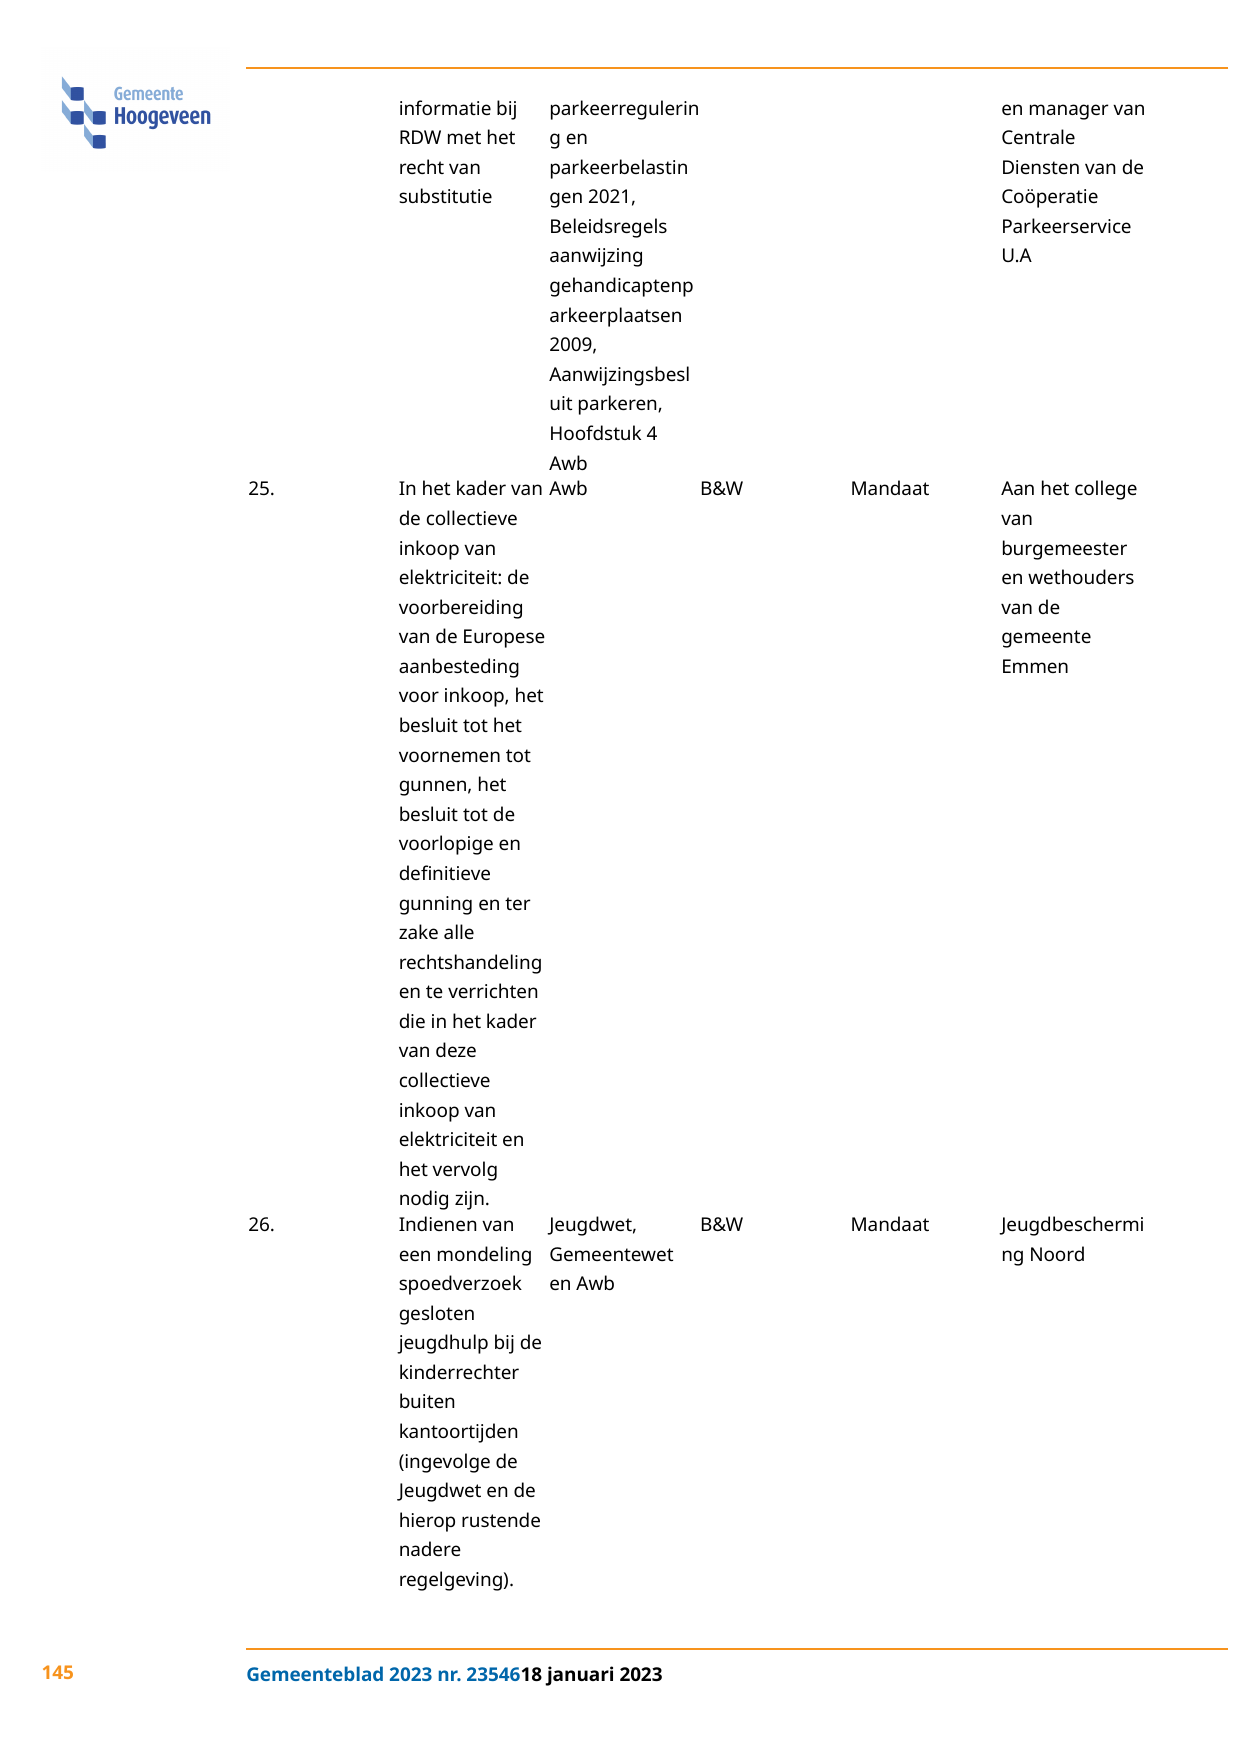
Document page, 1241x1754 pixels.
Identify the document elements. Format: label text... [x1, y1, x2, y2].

table_cell B&W [700, 1211, 850, 1592]
table_cell Jeugdwet, Gemeentewet en Awb [549, 1211, 700, 1592]
table_cell en manager van Centrale Diensten van de Coöperatie Parkeerservice U.A [1001, 95, 1152, 476]
table_cell [700, 95, 850, 476]
table_cell [850, 95, 1001, 476]
table_cell Mandaat [850, 476, 1001, 1211]
table_cell B&W [700, 476, 850, 1211]
table_cell [248, 95, 398, 476]
table_cell Aan het college van burgemeester en wethouders van de gemeente Emmen [1001, 476, 1152, 1211]
table_cell informatie bij RDW met het recht van substitutie [399, 95, 549, 476]
table_cell In het kader van de collectieve inkoop van elektriciteit: de voorbereiding van de Europese aanbesteding voor inkoop, het besluit tot het voornemen tot gunnen, het besluit tot de voorlopige en definitieve gunning en ter zake alle rechtshandelingen te verrichten die in het kader van deze collectieve inkoop van elektriciteit en het vervolg nodig zijn. [399, 476, 549, 1211]
picture [41, 47, 231, 172]
table_cell parkeerregulering en parkeerbelastingen 2021, Beleidsregels aanwijzing gehandicaptenparkeerplaatsen 2009, Aanwijzingsbesluit parkeren, Hoofdstuk 4 Awb [549, 95, 700, 476]
table_cell Awb [549, 476, 700, 1211]
table_cell 25. [248, 476, 398, 1211]
table_cell Indienen van een mondeling spoedverzoek gesloten jeugdhulp bij de kinderrechter buiten kantoortijden (ingevolge de Jeugdwet en de hierop rustende nadere regelgeving). [399, 1211, 549, 1592]
table_cell Mandaat [850, 1211, 1001, 1592]
table_cell Jeugdbescherming Noord [1001, 1211, 1152, 1592]
table_cell 26. [248, 1211, 398, 1592]
